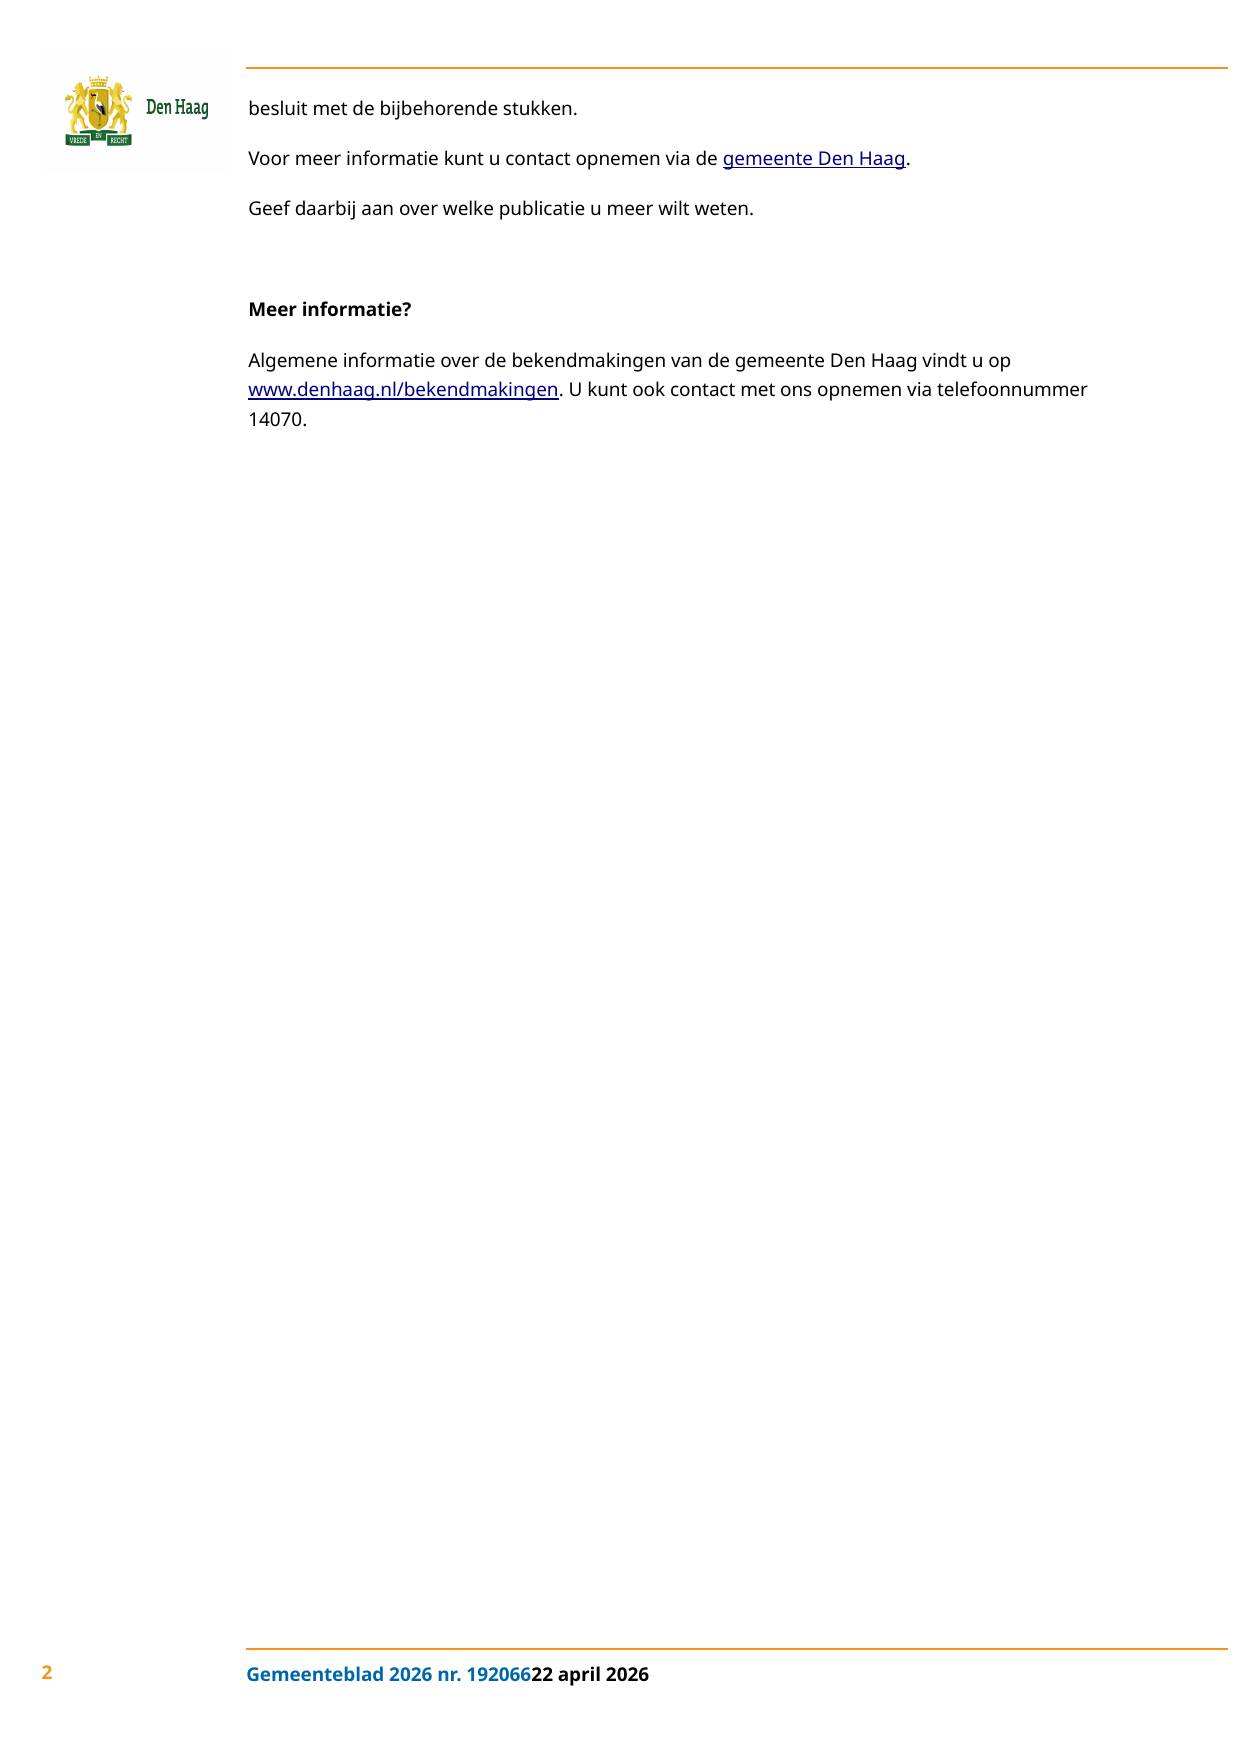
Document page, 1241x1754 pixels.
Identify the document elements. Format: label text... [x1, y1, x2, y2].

text Meer informatie? [248, 296, 1152, 322]
text Algemene informatie over de bekendmakingen van de gemeente Den Haag vindt u op www.denhaag.nl/bekendmakingen. U kunt ook contact met ons opnemen via telefoonnummer 14070. [248, 347, 1152, 432]
text Geef daarbij aan over welke publicatie u meer wilt weten. [248, 196, 1152, 221]
text besluit met de bijbehorende stukken. [248, 95, 1152, 121]
picture [41, 47, 231, 172]
text Voor meer informatie kunt u contact opnemen via de gemeente Den Haag. [248, 145, 1152, 171]
